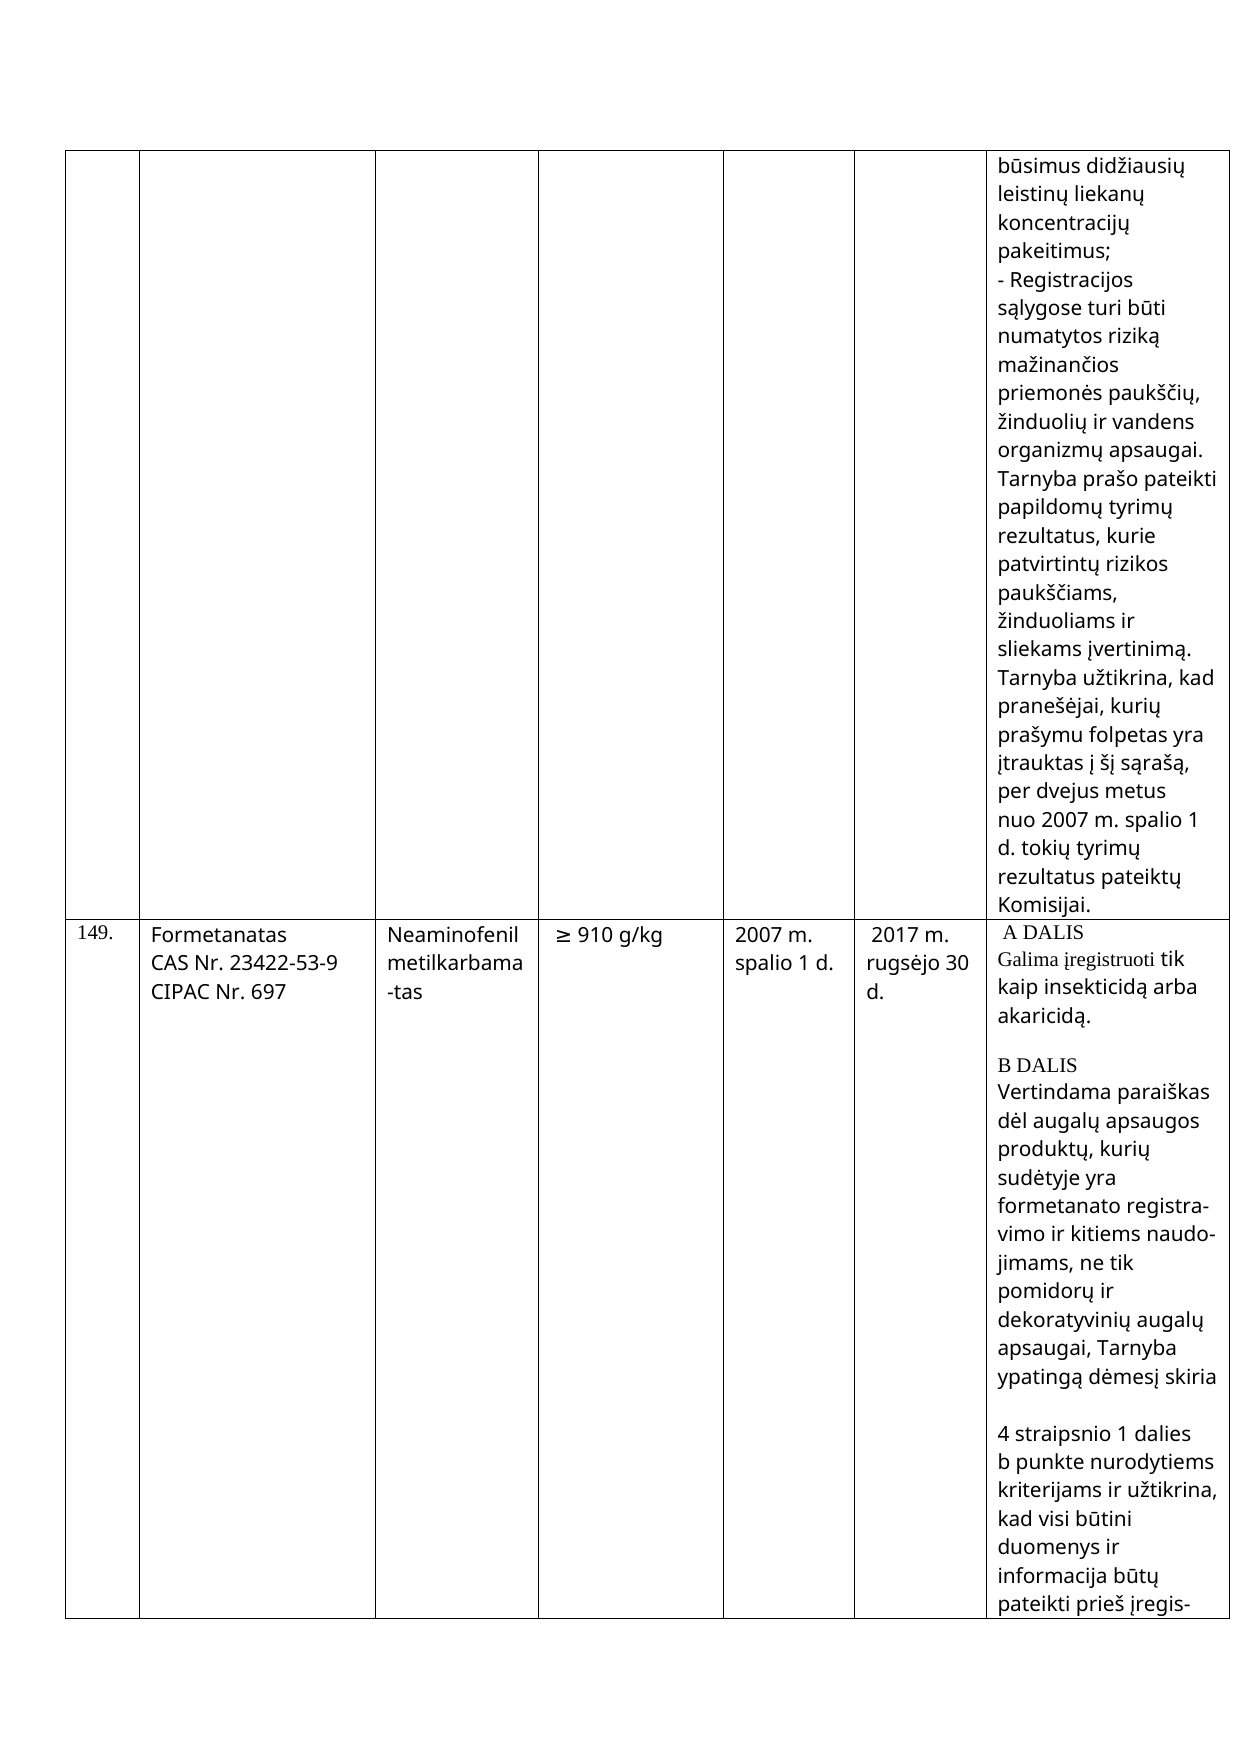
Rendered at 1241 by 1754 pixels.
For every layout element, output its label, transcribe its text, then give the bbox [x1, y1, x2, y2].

table_header [539, 151, 723, 919]
table_header būsimus didžiausių leistinų liekanų koncentracijų pakeitimus; - Registracijos sąlygose turi būti numa­tytos riziką mažinančios priemonės paukščių, žinduolių ir vandens organizmų apsaugai. Tarnyba prašo pateikti papildomų tyrimų rezultatus, kurie patvirtintų rizikos paukščiams, žinduoliams ir sliekams įvertinimą. Tarnyba užtikrina, kad pranešėjai, kurių prašymu folpetas yra įtrauktas į šį sąrašą, per dvejus metus nuo 2007 m. spalio 1 d. tokių tyrimų rezultatus pateiktų Komisijai. [987, 151, 1229, 919]
table_cell 2017 m. rugsėjo 30 d. [855, 920, 986, 1618]
table_header [140, 151, 375, 919]
table_cell ≥ 910 g/kg [539, 920, 723, 1618]
table_header [855, 151, 986, 919]
table_cell A DALIS Galima įregistruoti tik kaip insekticidą arba akaricidą. B DALIS Vertindama paraiškas dėl augalų apsaugos produktų, kurių sudėtyje yra formetanato registra­vimo ir kitiems naudo­jimams, ne tik pomidorų ir dekoratyvinių augalų apsaugai, Tarnyba ypatingą dėmesį skiria 4 straipsnio 1 dalies b punkte nurodytiems kriterijams ir užtikrina, kad visi būtini duomenys ir informacija būtų pateikti prieš įregis­ [987, 920, 1229, 1618]
table_cell 149. [66, 920, 139, 1618]
table_cell Neaminofenil metilkarbama-tas [376, 920, 538, 1618]
table_header [66, 151, 139, 919]
table_header [724, 151, 854, 919]
table_header [376, 151, 538, 919]
table_cell Formetanatas CAS Nr. 23422-53-9 CIPAC Nr. 697 [140, 920, 375, 1618]
table_cell 2007 m. spalio 1 d. [724, 920, 854, 1618]
